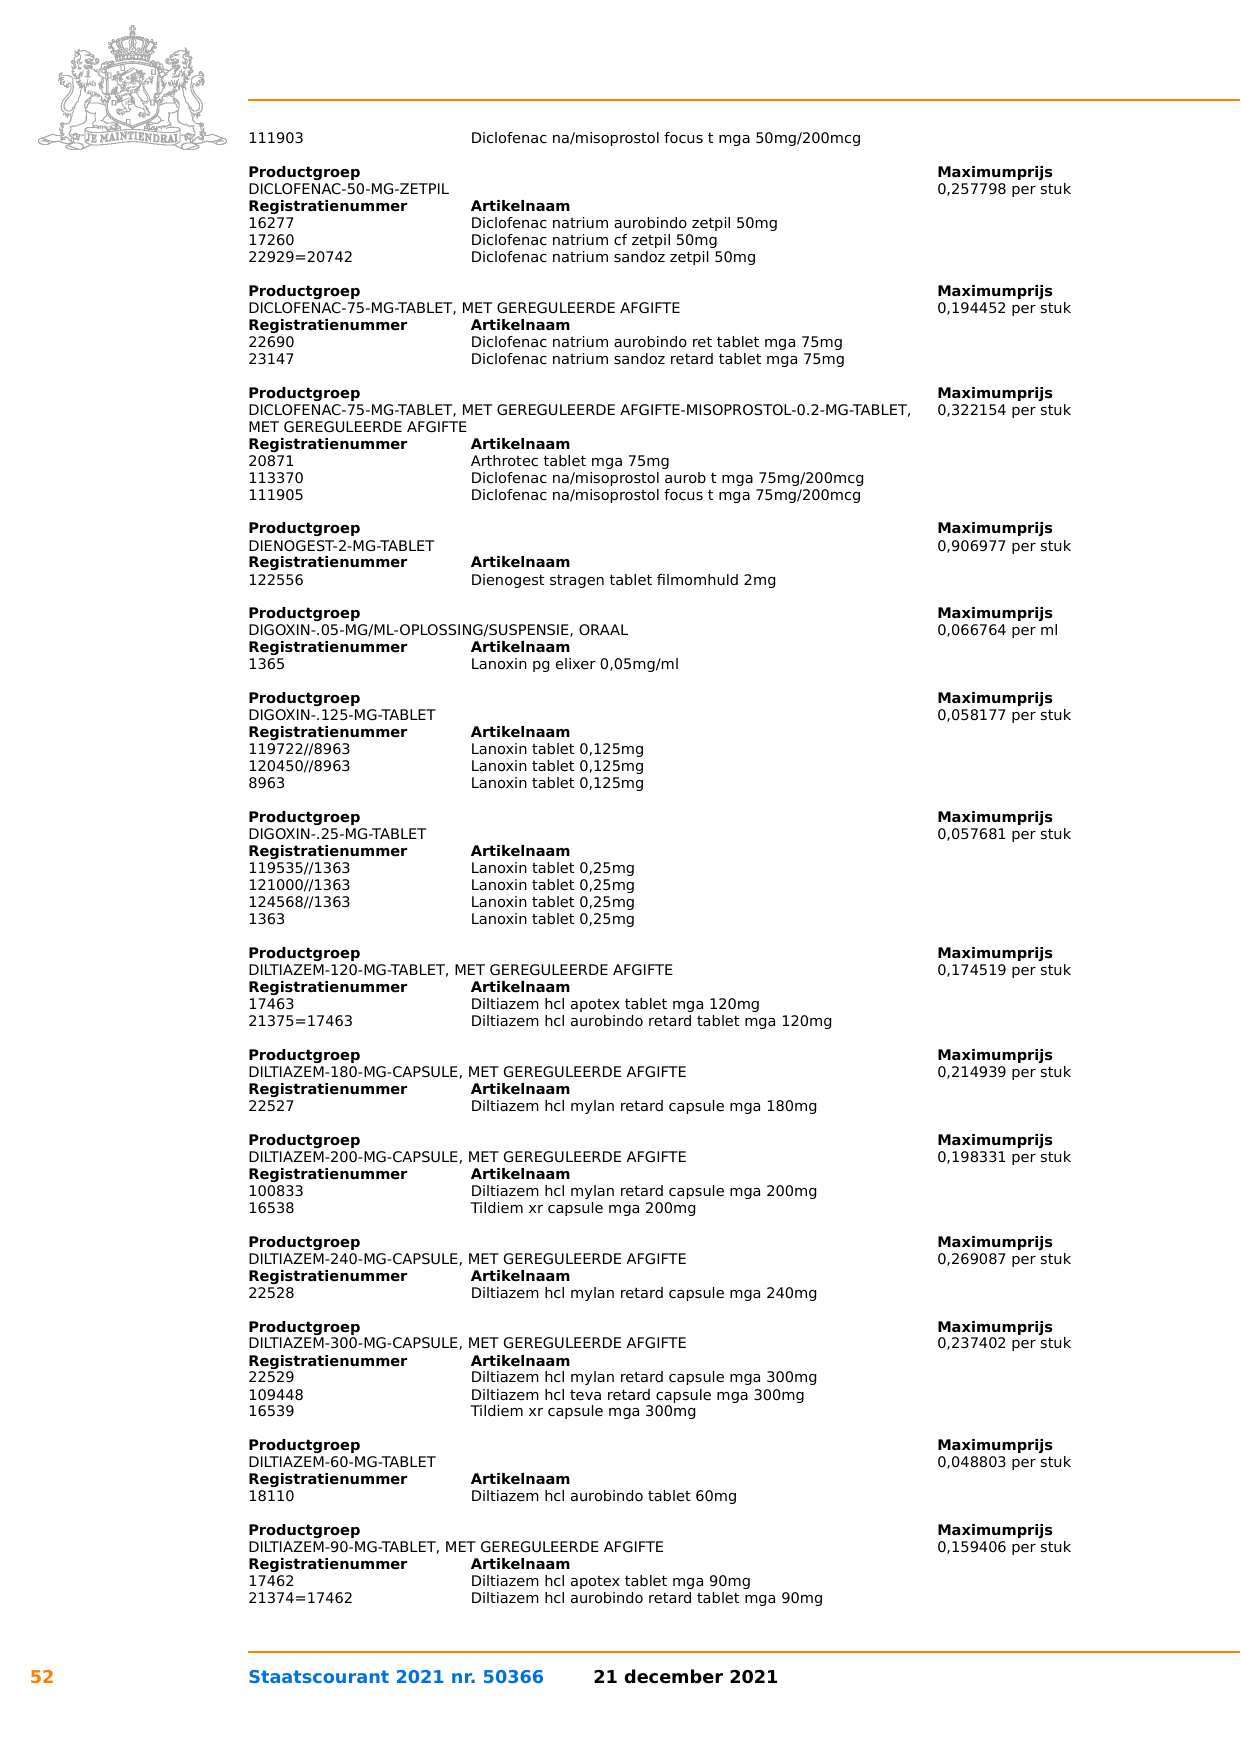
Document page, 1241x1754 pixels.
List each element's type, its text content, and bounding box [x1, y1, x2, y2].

table_cell 0,058177 per stuk [931, 707, 1163, 724]
table_cell 0,194452 per stuk [931, 300, 1163, 317]
table_cell [465, 945, 931, 962]
table_cell 0,269087 per stuk [931, 1251, 1163, 1267]
table_cell 0,322154 per stuk [931, 402, 1163, 436]
table_cell [931, 1353, 1163, 1369]
table_cell Productgroep [248, 283, 464, 300]
table_cell [931, 1081, 1163, 1098]
table_cell DILTIAZEM-60-MG-TABLET [248, 1454, 931, 1471]
table_cell Lanoxin tablet 0,125mg [465, 741, 1163, 758]
table_cell Diclofenac natrium sandoz zetpil 50mg [465, 249, 1163, 266]
table_cell 121000//1363 [248, 877, 464, 894]
table_cell Registratienummer [248, 639, 464, 656]
table_cell 0,198331 per stuk [931, 1149, 1163, 1166]
table_cell 113370 [248, 470, 464, 486]
table_cell 17260 [248, 232, 464, 249]
table_cell Diltiazem hcl aurobindo retard tablet mga 90mg [465, 1590, 1163, 1607]
table_cell Dienogest stragen tablet filmomhuld 2mg [465, 571, 1163, 588]
table_cell Maximumprijs [931, 1437, 1163, 1454]
table_cell Tildiem xr capsule mga 300mg [465, 1403, 1163, 1420]
table_cell DILTIAZEM-240-MG-CAPSULE, MET GEREGULEERDE AFGIFTE [248, 1251, 931, 1267]
table_cell [931, 639, 1163, 656]
table_cell [931, 1471, 1163, 1488]
table_cell Maximumprijs [931, 385, 1163, 402]
table_cell [248, 1301, 1163, 1318]
table_cell [248, 504, 1163, 520]
table_cell 0,174519 per stuk [931, 962, 1163, 979]
table_cell 0,237402 per stuk [931, 1335, 1163, 1352]
table_cell Lanoxin tablet 0,125mg [465, 758, 1163, 775]
table_cell DILTIAZEM-300-MG-CAPSULE, MET GEREGULEERDE AFGIFTE [248, 1335, 931, 1352]
table_cell Artikelnaam [465, 843, 931, 860]
table_cell Registratienummer [248, 1166, 464, 1183]
table_cell Artikelnaam [465, 436, 931, 452]
picture [38, 25, 227, 150]
table_cell DILTIAZEM-90-MG-TABLET, MET GEREGULEERDE AFGIFTE [248, 1539, 931, 1556]
table_cell Productgroep [248, 809, 464, 826]
table_cell Productgroep [248, 1047, 464, 1064]
table_cell Productgroep [248, 520, 464, 537]
table_cell Artikelnaam [465, 1556, 931, 1573]
table_cell [465, 1234, 931, 1251]
table_cell [248, 673, 1163, 690]
table_cell DICLOFENAC-50-MG-ZETPIL [248, 181, 931, 198]
table_cell [465, 1437, 931, 1454]
table_cell Productgroep [248, 385, 464, 402]
table_cell 17463 [248, 996, 464, 1013]
table_cell 22527 [248, 1098, 464, 1115]
table_cell Maximumprijs [931, 945, 1163, 962]
table_cell Tildiem xr capsule mga 200mg [465, 1200, 1163, 1217]
table_cell 0,214939 per stuk [931, 1064, 1163, 1081]
table_cell Lanoxin tablet 0,125mg [465, 775, 1163, 792]
table_cell Productgroep [248, 690, 464, 707]
table_cell [931, 1556, 1163, 1573]
table_cell 17462 [248, 1573, 464, 1590]
table_cell Diclofenac natrium aurobindo zetpil 50mg [465, 215, 1163, 232]
table_cell [465, 164, 931, 181]
table_cell Productgroep [248, 164, 464, 181]
table_cell Diltiazem hcl mylan retard capsule mga 300mg [465, 1369, 1163, 1386]
table_cell DIGOXIN-.05-MG/ML-OPLOSSING/SUSPENSIE, ORAAL [248, 622, 931, 639]
table_cell 120450//8963 [248, 758, 464, 775]
table_cell [931, 843, 1163, 860]
table_cell 22529 [248, 1369, 464, 1386]
table_cell Maximumprijs [931, 1234, 1163, 1251]
table_cell 23147 [248, 351, 464, 368]
table_cell [465, 283, 931, 300]
table_cell Diltiazem hcl teva retard capsule mga 300mg [465, 1386, 1163, 1403]
table_cell Diclofenac na/misoprostol focus t mga 50mg/200mcg [465, 130, 1163, 147]
table_cell Diclofenac natrium aurobindo ret tablet mga 75mg [465, 334, 1163, 351]
table_cell 119535//1363 [248, 860, 464, 877]
table_cell Registratienummer [248, 317, 464, 334]
table_cell [465, 605, 931, 622]
table_cell Productgroep [248, 1132, 464, 1149]
table_cell [931, 198, 1163, 215]
table_cell Registratienummer [248, 1471, 464, 1488]
table_cell Artikelnaam [465, 1166, 931, 1183]
table_cell Maximumprijs [931, 1132, 1163, 1149]
table_cell [931, 1268, 1163, 1284]
table_cell Registratienummer [248, 1353, 464, 1369]
table_cell [248, 588, 1163, 605]
table_cell DIGOXIN-.125-MG-TABLET [248, 707, 931, 724]
table_cell 8963 [248, 775, 464, 792]
table_cell Maximumprijs [931, 1047, 1163, 1064]
table_cell 1365 [248, 656, 464, 673]
table_cell [931, 554, 1163, 571]
table_cell Maximumprijs [931, 809, 1163, 826]
table_cell [248, 147, 1163, 164]
table_cell [465, 809, 931, 826]
table_cell Maximumprijs [931, 520, 1163, 537]
table_cell Productgroep [248, 1234, 464, 1251]
table_cell Diltiazem hcl mylan retard capsule mga 240mg [465, 1285, 1163, 1301]
table_cell [931, 1166, 1163, 1183]
table_cell [248, 928, 1163, 945]
table_cell Maximumprijs [931, 283, 1163, 300]
table_cell 0,906977 per stuk [931, 538, 1163, 554]
table_cell [248, 1217, 1163, 1233]
table_cell 16277 [248, 215, 464, 232]
table_cell [248, 1030, 1163, 1047]
table_cell [931, 979, 1163, 996]
table_cell Maximumprijs [931, 690, 1163, 707]
table_cell [465, 520, 931, 537]
table_cell Registratienummer [248, 1268, 464, 1284]
table_cell Lanoxin tablet 0,25mg [465, 877, 1163, 894]
table_cell 111905 [248, 486, 464, 503]
table_cell Registratienummer [248, 843, 464, 860]
table_cell Arthrotec tablet mga 75mg [465, 453, 1163, 469]
table_cell Lanoxin pg elixer 0,05mg/ml [465, 656, 1163, 673]
table_cell [465, 1319, 931, 1335]
table_cell 16538 [248, 1200, 464, 1217]
table_cell Maximumprijs [931, 605, 1163, 622]
table_cell 122556 [248, 571, 464, 588]
table_cell [465, 1047, 931, 1064]
table_cell 0,257798 per stuk [931, 181, 1163, 198]
table_cell 1363 [248, 911, 464, 928]
table_cell Maximumprijs [931, 1319, 1163, 1335]
table_cell DIGOXIN-.25-MG-TABLET [248, 826, 931, 843]
table_cell 109448 [248, 1386, 464, 1403]
table_cell 0,066764 per ml [931, 622, 1163, 639]
table_cell [248, 266, 1163, 283]
table_cell 21374=17462 [248, 1590, 464, 1607]
table_cell 18110 [248, 1488, 464, 1505]
table_cell Productgroep [248, 1319, 464, 1335]
table_cell Artikelnaam [465, 317, 931, 334]
table_cell Registratienummer [248, 979, 464, 996]
table_cell [465, 1522, 931, 1539]
table_cell Registratienummer [248, 724, 464, 741]
table_cell Lanoxin tablet 0,25mg [465, 894, 1163, 911]
table_cell Productgroep [248, 605, 464, 622]
table_cell Diltiazem hcl apotex tablet mga 90mg [465, 1573, 1163, 1590]
table_cell Diltiazem hcl mylan retard capsule mga 200mg [465, 1183, 1163, 1199]
table_cell Registratienummer [248, 554, 464, 571]
table_cell Artikelnaam [465, 639, 931, 656]
table_cell 16539 [248, 1403, 464, 1420]
table_cell Diclofenac na/misoprostol aurob t mga 75mg/200mcg [465, 470, 1163, 486]
table_cell Diclofenac natrium cf zetpil 50mg [465, 232, 1163, 249]
table_cell 100833 [248, 1183, 464, 1199]
table_cell 22528 [248, 1285, 464, 1301]
table_cell Diclofenac natrium sandoz retard tablet mga 75mg [465, 351, 1163, 368]
table_cell Diltiazem hcl mylan retard capsule mga 180mg [465, 1098, 1163, 1115]
table_cell 22929=20742 [248, 249, 464, 266]
table_cell [465, 690, 931, 707]
table_cell Artikelnaam [465, 724, 931, 741]
table_cell Artikelnaam [465, 1081, 931, 1098]
table_cell Artikelnaam [465, 1268, 931, 1284]
table_cell 111903 [248, 130, 464, 147]
table_cell Artikelnaam [465, 554, 931, 571]
table_cell Lanoxin tablet 0,25mg [465, 911, 1163, 928]
table_cell Diclofenac na/misoprostol focus t mga 75mg/200mcg [465, 486, 1163, 503]
table_cell Lanoxin tablet 0,25mg [465, 860, 1163, 877]
table_cell Maximumprijs [931, 164, 1163, 181]
table_cell [248, 1505, 1163, 1522]
table_cell 20871 [248, 453, 464, 469]
table_cell [931, 436, 1163, 452]
table_cell Productgroep [248, 945, 464, 962]
table_cell [248, 1115, 1163, 1132]
table_cell Registratienummer [248, 436, 464, 452]
table_cell Artikelnaam [465, 1471, 931, 1488]
table_cell Maximumprijs [931, 1522, 1163, 1539]
table_cell Registratienummer [248, 1556, 464, 1573]
table_cell [465, 1132, 931, 1149]
table_cell Artikelnaam [465, 198, 931, 215]
table_cell Artikelnaam [465, 979, 931, 996]
table_cell DICLOFENAC-75-MG-TABLET, MET GEREGULEERDE AFGIFTE [248, 300, 931, 317]
table_cell 0,057681 per stuk [931, 826, 1163, 843]
table_cell DICLOFENAC-75-MG-TABLET, MET GEREGULEERDE AFGIFTE-MISOPROSTOL-0.2-MG-TABLET, MET GEREGULEERDE AFGIFTE [248, 402, 931, 436]
table_cell DILTIAZEM-120-MG-TABLET, MET GEREGULEERDE AFGIFTE [248, 962, 931, 979]
table_cell [465, 385, 931, 402]
table_cell [931, 724, 1163, 741]
table_cell Diltiazem hcl apotex tablet mga 120mg [465, 996, 1163, 1013]
table_cell 124568//1363 [248, 894, 464, 911]
table_cell Registratienummer [248, 1081, 464, 1098]
table_cell [248, 792, 1163, 809]
table_cell DILTIAZEM-200-MG-CAPSULE, MET GEREGULEERDE AFGIFTE [248, 1149, 931, 1166]
table_cell Diltiazem hcl aurobindo retard tablet mga 120mg [465, 1013, 1163, 1030]
table_cell 0,048803 per stuk [931, 1454, 1163, 1471]
table_cell Registratienummer [248, 198, 464, 215]
table_cell Productgroep [248, 1522, 464, 1539]
table_cell DILTIAZEM-180-MG-CAPSULE, MET GEREGULEERDE AFGIFTE [248, 1064, 931, 1081]
table_cell DIENOGEST-2-MG-TABLET [248, 538, 931, 554]
table_cell [931, 317, 1163, 334]
table_cell 119722//8963 [248, 741, 464, 758]
table_cell [248, 1420, 1163, 1437]
table_cell [248, 368, 1163, 384]
table_cell Diltiazem hcl aurobindo tablet 60mg [465, 1488, 1163, 1505]
table_cell Productgroep [248, 1437, 464, 1454]
table_cell 22690 [248, 334, 464, 351]
table_cell Artikelnaam [465, 1353, 931, 1369]
table_cell 0,159406 per stuk [931, 1539, 1163, 1556]
table_cell 21375=17463 [248, 1013, 464, 1030]
